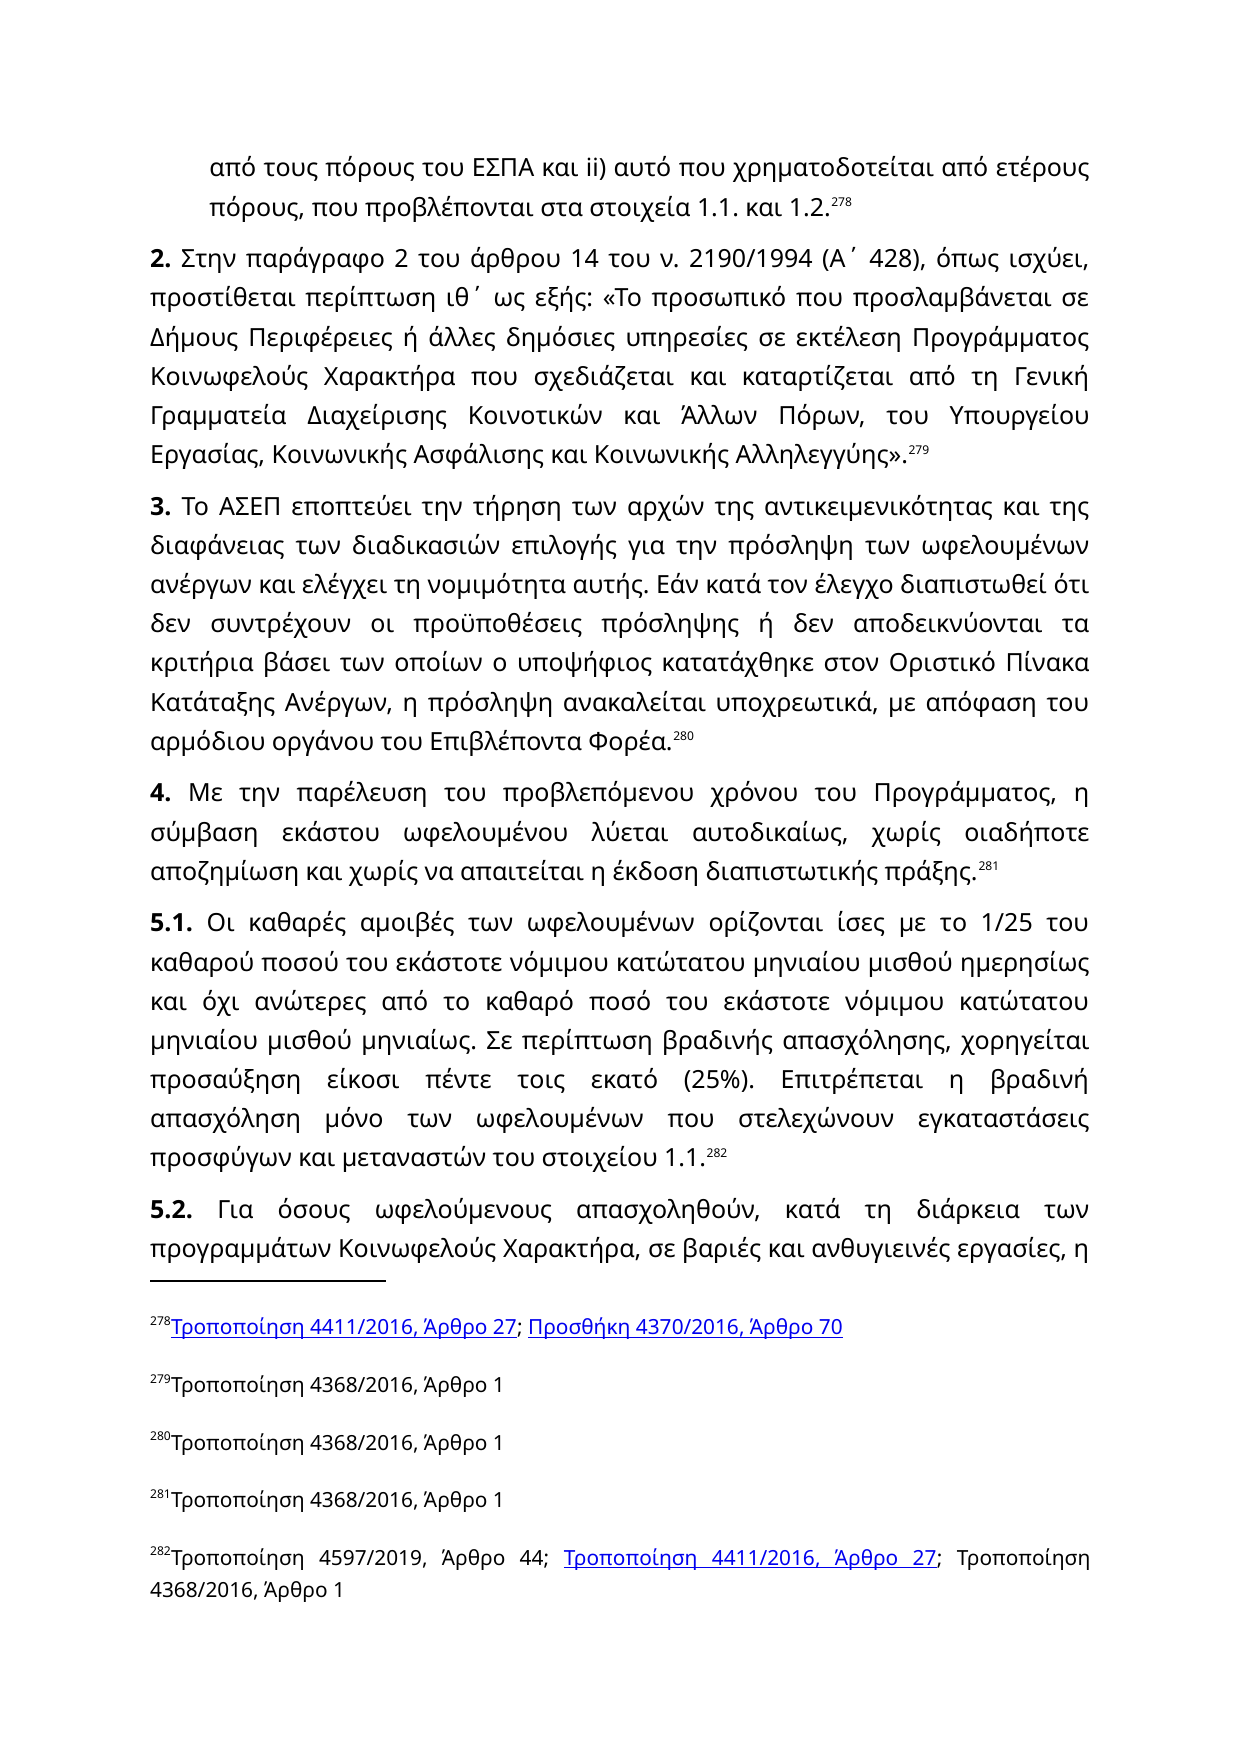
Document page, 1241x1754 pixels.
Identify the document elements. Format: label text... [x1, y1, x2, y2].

text Τροποποίηση 4597/2019, Άρθρο 44; Τροποποίηση 4411/2016, Άρθρο 27; Τροποποίηση 4368/2016, Άρθρο 1 [150, 1543, 1090, 1604]
text Τροποποίηση 4411/2016, Άρθρο 27; Προσθήκη 4370/2016, Άρθρο 70 [150, 1312, 1090, 1341]
text 4. Με την παρέλευση του προβλεπόμενου χρόνου του Προγράμματος, η σύμβαση εκάστου ωφελουμένου λύεται αυτοδικαίως, χωρίς οιαδήποτε αποζημίωση και χωρίς να απαιτείται η έκδοση διαπιστωτικής πράξης. [150, 775, 1090, 887]
text 3. Το ΑΣΕΠ εποπτεύει την τήρηση των αρχών της αντικειμενικότητας και της διαφάνειας των διαδικασιών επιλογής για την πρόσληψη των ωφελουμένων ανέργων και ελέγχει τη νομιμότητα αυτής. Εάν κατά τον έλεγχο διαπιστωθεί ότι δεν συντρέχουν οι προϋποθέσεις πρόσληψης ή δεν αποδεικνύονται τα κριτήρια βάσει των οποίων ο υποψήφιος κατατάχθηκε στον Οριστικό Πίνακα Κατάταξης Ανέργων, η πρόσληψη ανακαλείται υποχρεωτικά, με απόφαση του αρμόδιου οργάνου του Επιβλέποντα Φορέα. [150, 488, 1090, 757]
text Τροποποίηση 4368/2016, Άρθρο 1 [150, 1485, 1090, 1514]
list από τους πόρους του ΕΣΠΑ και ii) αυτό που χρηματοδοτείται από ετέρους πόρους, που προβλέπονται στα στοιχεία 1.1. και 1.2. [150, 150, 1090, 223]
text Τροποποίηση 4368/2016, Άρθρο 1 [150, 1428, 1090, 1456]
text 2. Στην παράγραφο 2 του άρθρου 14 του ν. 2190/1994 (Α΄ 428), όπως ισχύει, προστίθεται περίπτωση ιθ΄ ως εξής: «Το προσωπικό που προσλαμβάνεται σε Δήμους Περιφέρειες ή άλλες δημόσιες υπηρεσίες σε εκτέλεση Προγράμματος Κοινωφελούς Χαρακτήρα που σχεδιάζεται και καταρτίζεται από τη Γενική Γραμματεία Διαχείρισης Κοινοτικών και Άλλων Πόρων, του Υπουργείου Εργασίας, Κοινωνικής Ασφάλισης και Κοινωνικής Αλληλεγγύης». [150, 241, 1090, 471]
text 5.2. Για όσους ωφελούμενους απασχοληθούν, κατά τη διάρκεια των προγραμμάτων Κοινωφελούς Χαρακτήρα, σε βαριές και ανθυγιεινές εργασίες, η [150, 1192, 1090, 1265]
text 5.1. Οι καθαρές αμοιβές των ωφελουμένων ορίζονται ίσες με το 1/25 του καθαρού ποσού του εκάστοτε νόμιμου κατώτατου μηνιαίου μισθού ημερησίως και όχι ανώτερες από το καθαρό ποσό του εκάστοτε νόμιμου κατώτατου μηνιαίου μισθού μηνιαίως. Σε περίπτωση βραδινής απασχόλησης, χορηγείται προσαύξηση είκοσι πέντε τοις εκατό (25%). Επιτρέπεται η βραδινή απασχόληση μόνο των ωφελουμένων που στελεχώνουν εγκαταστάσεις προσφύγων και μεταναστών του στοιχείου 1.1. [150, 905, 1090, 1174]
text Τροποποίηση 4368/2016, Άρθρο 1 [150, 1370, 1090, 1398]
